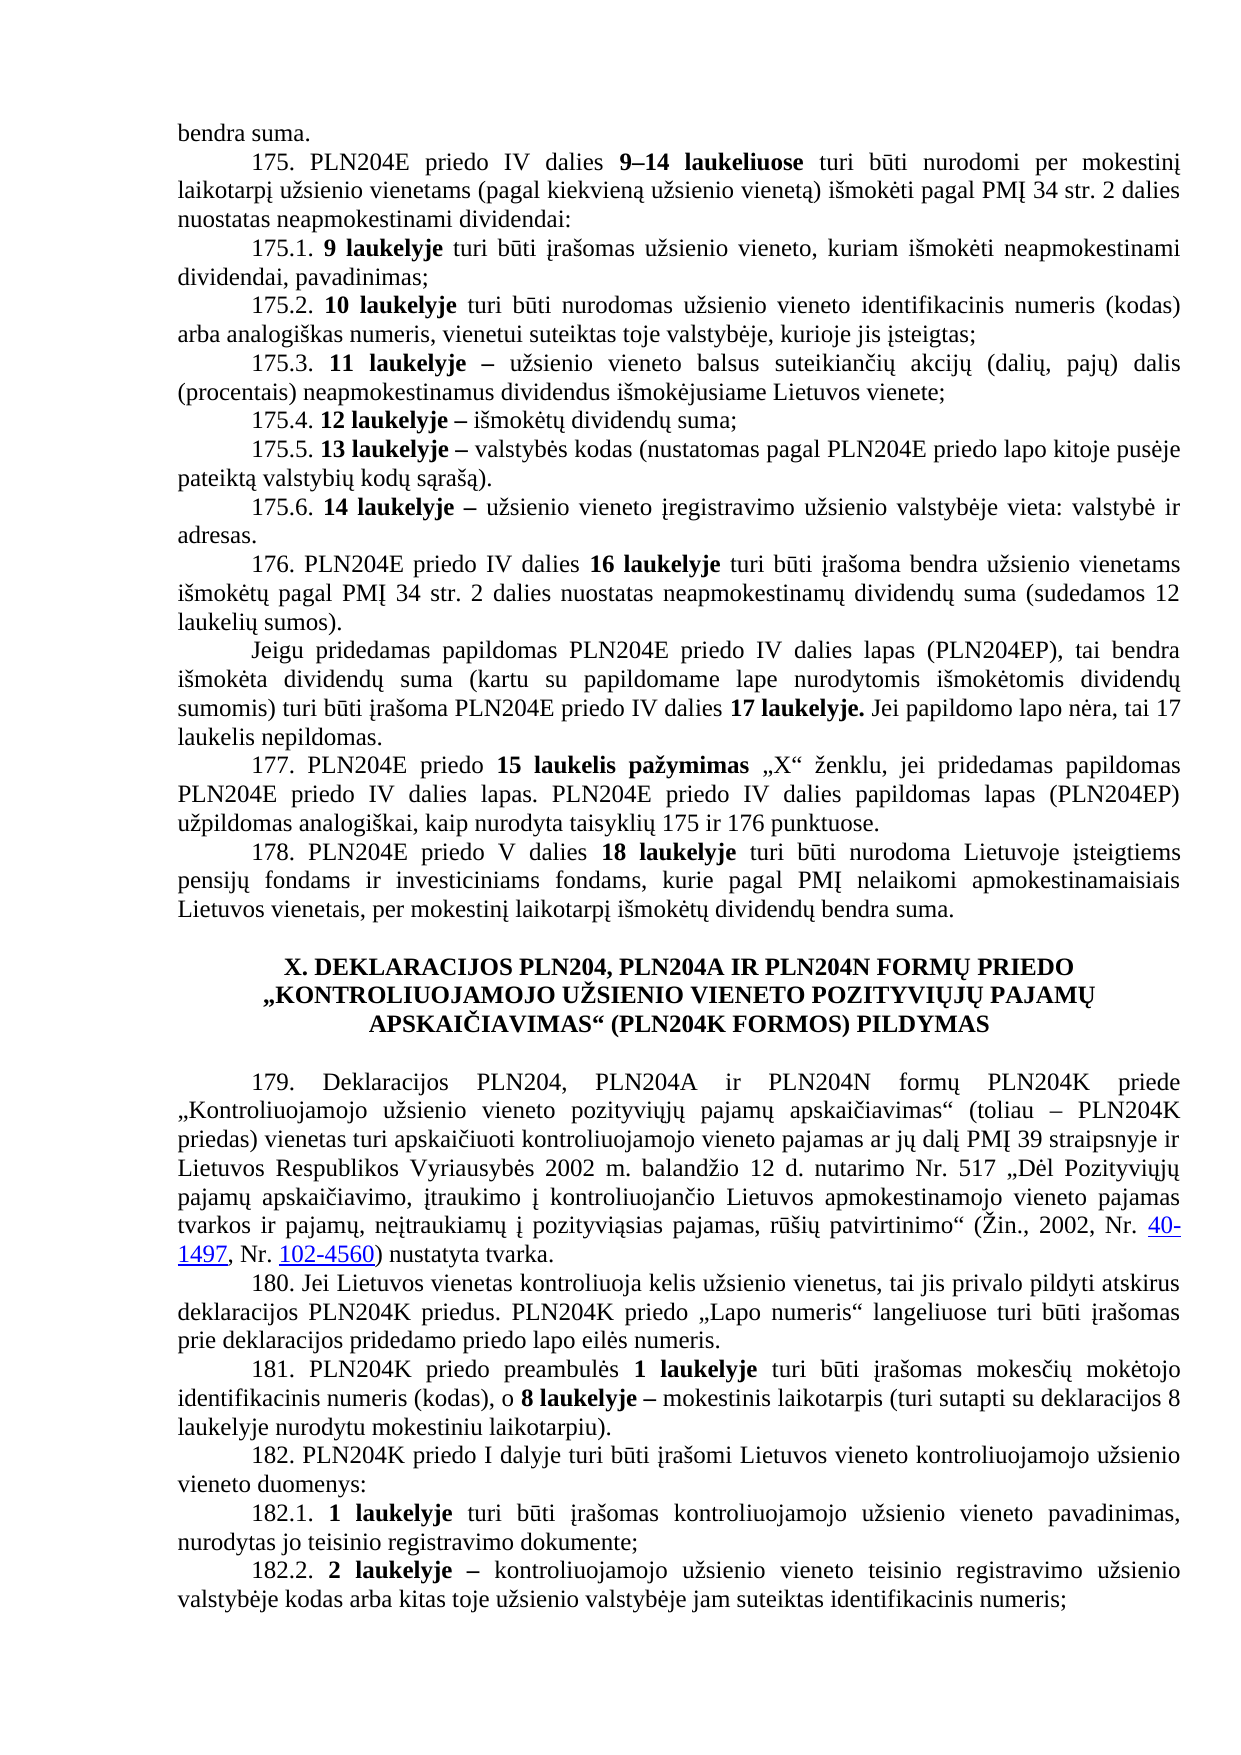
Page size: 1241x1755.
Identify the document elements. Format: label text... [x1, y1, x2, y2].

text 181. PLN204K priedo preambulės 1 laukelyje turi būti įrašomas mokesčių mokėtojo identifikacinis numeris (kodas), o 8 laukelyje – mokestinis laikotarpis (turi sutapti su deklaracijos 8 laukelyje nurodytu mokestiniu laikotarpiu). [177, 1354, 1181, 1441]
text Jeigu pridedamas papildomas PLN204E priedo IV dalies lapas (PLN204EP), tai bendra išmokėta dividendų suma (kartu su papildomame lape nurodytomis išmokėtomis dividendų sumomis) turi būti įrašoma PLN204E priedo IV dalies 17 laukelyje. Jei papildomo lapo nėra, tai 17 laukelis nepildomas. [177, 636, 1181, 751]
text 182.1. 1 laukelyje turi būti įrašomas kontroliuojamojo užsienio vieneto pavadinimas, nurodytas jo teisinio registravimo dokumente; [177, 1498, 1181, 1556]
text 175.5. 13 laukelyje – valstybės kodas (nustatomas pagal PLN204E priedo lapo kitoje pusėje pateiktą valstybių kodų sąrašą). [177, 434, 1181, 492]
text 176. PLN204E priedo IV dalies 16 laukelyje turi būti įrašoma bendra užsienio vienetams išmokėtų pagal PMĮ 34 str. 2 dalies nuostatas neapmokestinamų dividendų suma (sudedamos 12 laukelių sumos). [177, 549, 1181, 636]
text X. DEKLARACIJOS PLN204, PLN204A IR PLN204N FORMŲ PRIEDO „KONTROLIUOJAMOJO UŽSIENIO VIENETO POZITYVIŲJŲ PAJAMŲ APSKAIČIAVIMAS“ (PLN204K FORMOS) PILDYMAS [177, 952, 1181, 1038]
text 175.3. 11 laukelyje – užsienio vieneto balsus suteikiančių akcijų (dalių, pajų) dalis (procentais) neapmokestinamus dividendus išmokėjusiame Lietuvos vienete; [177, 348, 1181, 406]
text 182.2. 2 laukelyje – kontroliuojamojo užsienio vieneto teisinio registravimo užsienio valstybėje kodas arba kitas toje užsienio valstybėje jam suteiktas identifikacinis numeris; [177, 1556, 1181, 1613]
text 180. Jei Lietuvos vienetas kontroliuoja kelis užsienio vienetus, tai jis privalo pildyti atskirus deklaracijos PLN204K priedus. PLN204K priedo „Lapo numeris“ langeliuose turi būti įrašomas prie deklaracijos pridedamo priedo lapo eilės numeris. [177, 1268, 1181, 1354]
text 175.4. 12 laukelyje – išmokėtų dividendų suma; [177, 406, 1181, 434]
text 178. PLN204E priedo V dalies 18 laukelyje turi būti nurodoma Lietuvoje įsteigtiems pensijų fondams ir investiciniams fondams, kurie pagal PMĮ nelaikomi apmokestinamaisiais Lietuvos vienetais, per mokestinį laikotarpį išmokėtų dividendų bendra suma. [177, 837, 1181, 923]
text 177. PLN204E priedo 15 laukelis pažymimas „X“ ženklu, jei pridedamas papildomas PLN204E priedo IV dalies lapas. PLN204E priedo IV dalies papildomas lapas (PLN204EP) užpildomas analogiškai, kaip nurodyta taisyklių 175 ir 176 punktuose. [177, 751, 1181, 837]
text 175.2. 10 laukelyje turi būti nurodomas užsienio vieneto identifikacinis numeris (kodas) arba analogiškas numeris, vienetui suteiktas toje valstybėje, kurioje jis įsteigtas; [177, 291, 1181, 348]
text 179. Deklaracijos PLN204, PLN204A ir PLN204N formų PLN204K priede „Kontroliuojamojo užsienio vieneto pozityviųjų pajamų apskaičiavimas“ (toliau – PLN204K priedas) vienetas turi apskaičiuoti kontroliuojamojo vieneto pajamas ar jų dalį PMĮ 39 straipsnyje ir Lietuvos Respublikos Vyriausybės 2002 m. balandžio 12 d. nutarimo Nr. 517 „Dėl Pozityviųjų pajamų apskaičiavimo, įtraukimo į kontroliuojančio Lietuvos apmokestinamojo vieneto pajamas tvarkos ir pajamų, neįtraukiamų į pozityviąsias pajamas, rūšių patvirtinimo“ (Žin., 2002, Nr. 40-1497, Nr. 102-4560) nustatyta tvarka. [177, 1067, 1181, 1268]
text 175. PLN204E priedo IV dalies 9–14 laukeliuose turi būti nurodomi per mokestinį laikotarpį užsienio vienetams (pagal kiekvieną užsienio vienetą) išmokėti pagal PMĮ 34 str. 2 dalies nuostatas neapmokestinami dividendai: [177, 147, 1181, 233]
text 182. PLN204K priedo I dalyje turi būti įrašomi Lietuvos vieneto kontroliuojamojo užsienio vieneto duomenys: [177, 1441, 1181, 1498]
text bendra suma. [177, 118, 1181, 147]
text 175.1. 9 laukelyje turi būti įrašomas užsienio vieneto, kuriam išmokėti neapmokestinami dividendai, pavadinimas; [177, 233, 1181, 291]
text 175.6. 14 laukelyje – užsienio vieneto įregistravimo užsienio valstybėje vieta: valstybė ir adresas. [177, 492, 1181, 549]
